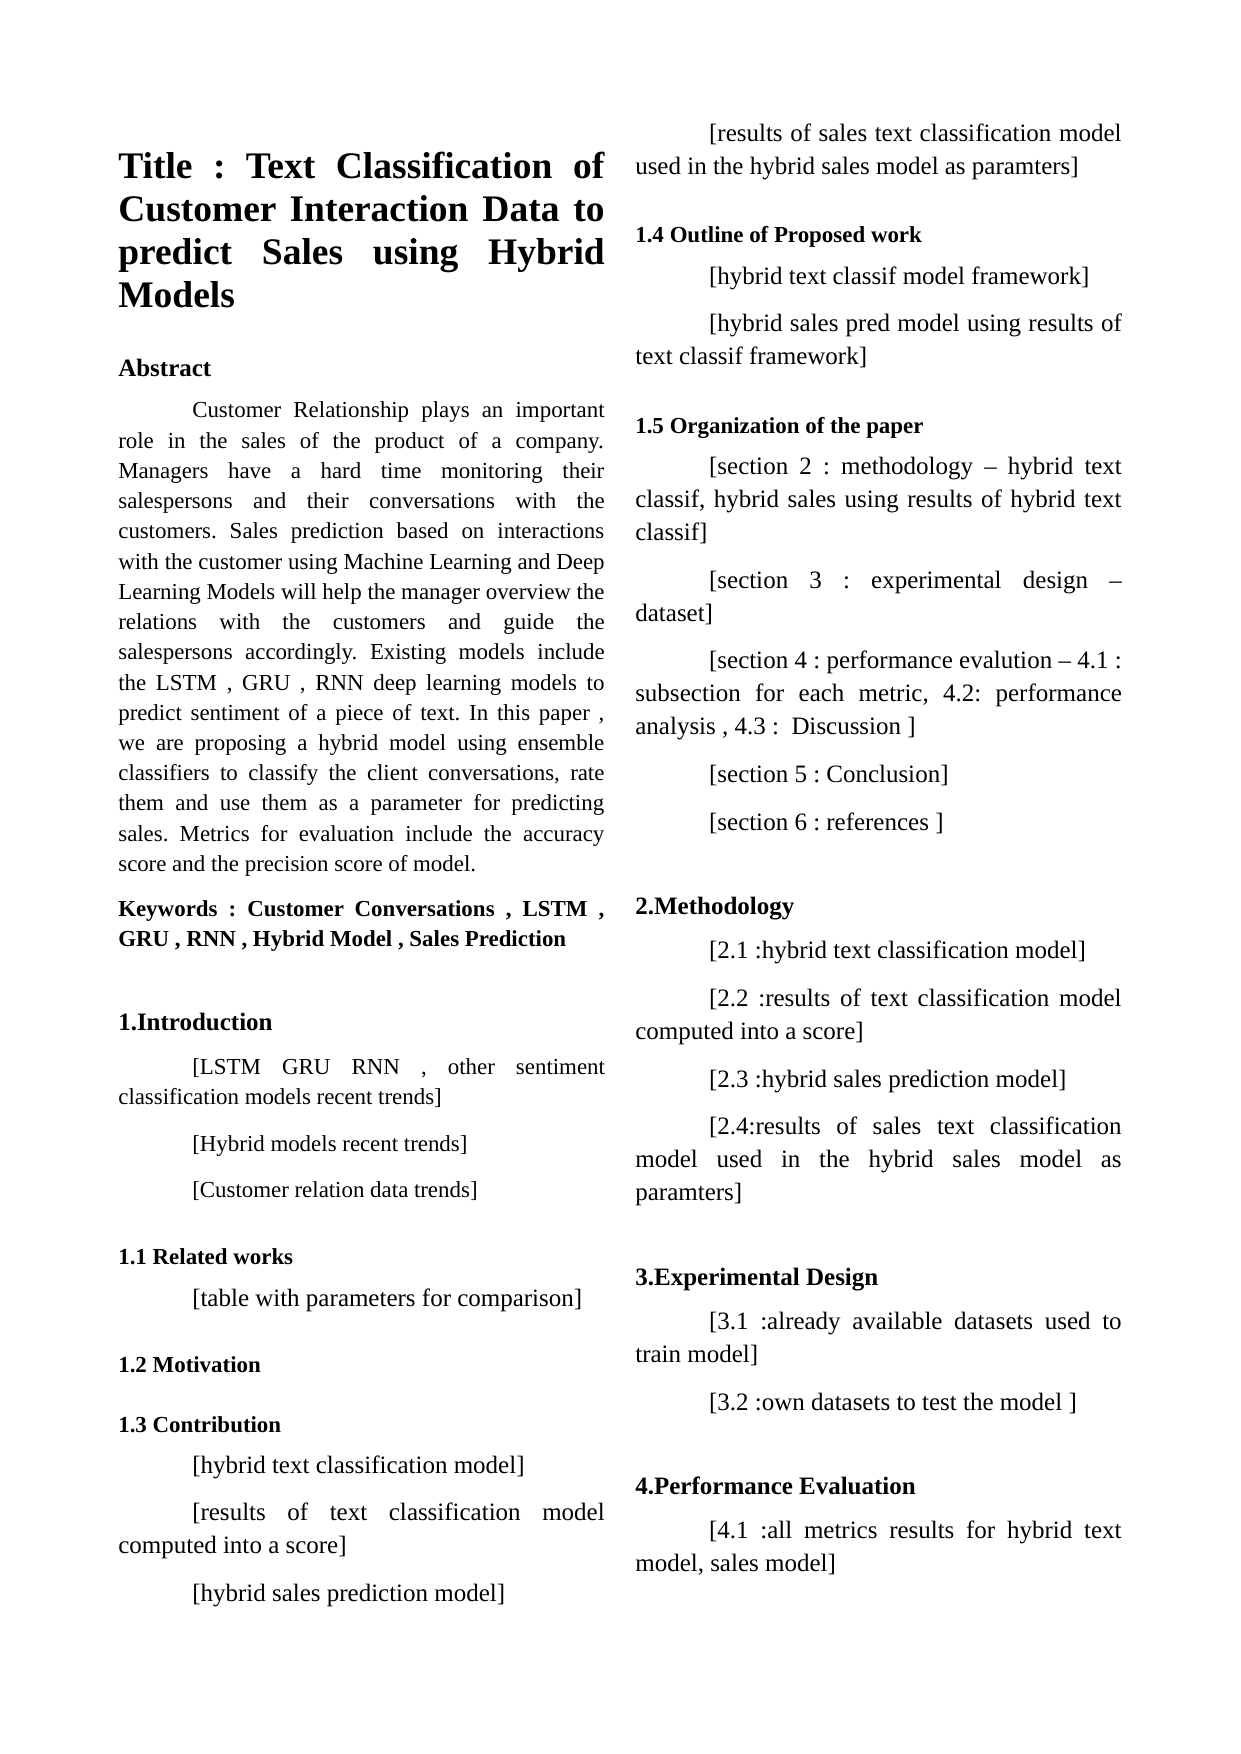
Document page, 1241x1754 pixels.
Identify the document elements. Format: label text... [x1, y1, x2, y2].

text [3.1 :already available datasets used to train model] [635, 1306, 1122, 1368]
text [results of sales text classification model used in the hybrid sales model as paramters] [635, 118, 1122, 180]
text [Customer relation data trends] [118, 1176, 605, 1202]
text [2.3 :hybrid sales prediction model] [635, 1064, 1122, 1092]
text [2.2 :results of text classification model computed into a score] [635, 983, 1122, 1045]
text [section 3 : experimental design – dataset] [635, 565, 1122, 627]
subtitle 1.2 Motivation [118, 1351, 605, 1377]
text [section 5 : Conclusion] [635, 759, 1122, 788]
text [section 4 : performance evalution – 4.1 : subsection for each metric, 4.2: performance analysis , 4.3 : Discussion ] [635, 645, 1122, 740]
text [LSTM GRU RNN , other sentiment classification models recent trends] [118, 1051, 605, 1110]
text [section 2 : methodology – hybrid text classif, hybrid sales using results of hybrid text classif] [635, 451, 1122, 546]
subtitle 3.Experimental Design [635, 1250, 1122, 1293]
subtitle 1.1 Related works [118, 1241, 605, 1270]
text [Hybrid models recent trends] [118, 1128, 605, 1157]
text [4.1 :all metrics results for hybrid text model, sales model] [635, 1515, 1122, 1577]
subtitle 1.3 Contribution [118, 1411, 605, 1437]
text [table with parameters for comparison] [118, 1283, 605, 1311]
text [2.4:results of sales text classification model used in the hybrid sales model as paramters] [635, 1111, 1122, 1206]
text [3.2 :own datasets to test the model ] [635, 1387, 1122, 1415]
subtitle Abstract [118, 353, 605, 382]
text [hybrid text classification model] [118, 1450, 605, 1478]
text [results of text classification model computed into a score] [118, 1497, 605, 1559]
text [hybrid sales pred model using results of text classif framework] [635, 308, 1122, 370]
subtitle 4.Performance Evaluation [635, 1459, 1122, 1503]
text [2.1 :hybrid text classification model] [635, 935, 1122, 964]
text [hybrid text classif model framework] [635, 261, 1122, 289]
subtitle Title : Text Classification of Customer Interaction Data to predict Sales using Hybrid Models [118, 143, 605, 316]
text Customer Relationship plays an important role in the sales of the product of a company. Managers have a hard time monitoring their salespersons and their conversations with the customers. Sales prediction based on interactions with the customer using Machine Learning and Deep Learning Models will help the manager overview the relations with the customers and guide the salespersons accordingly. Existing models include the LSTM , GRU , RNN deep learning models to predict sentiment of a piece of text. In this paper , we are proposing a hybrid model using ensemble classifiers to classify the client conversations, rate them and use them as a parameter for predicting sales. Metrics for evaluation include the accuracy score and the precision score of model. [118, 394, 605, 876]
text Keywords : Customer Conversations , LSTM , GRU , RNN , Hybrid Model , Sales Prediction [118, 895, 605, 951]
text [hybrid sales prediction model] [118, 1578, 605, 1607]
subtitle 1.4 Outline of Proposed work [635, 219, 1122, 248]
text [section 6 : references ] [635, 807, 1122, 835]
subtitle 1.Introduction [118, 995, 605, 1038]
subtitle 1.5 Organization of the paper [635, 410, 1122, 439]
subtitle 2.Methodology [635, 879, 1122, 923]
